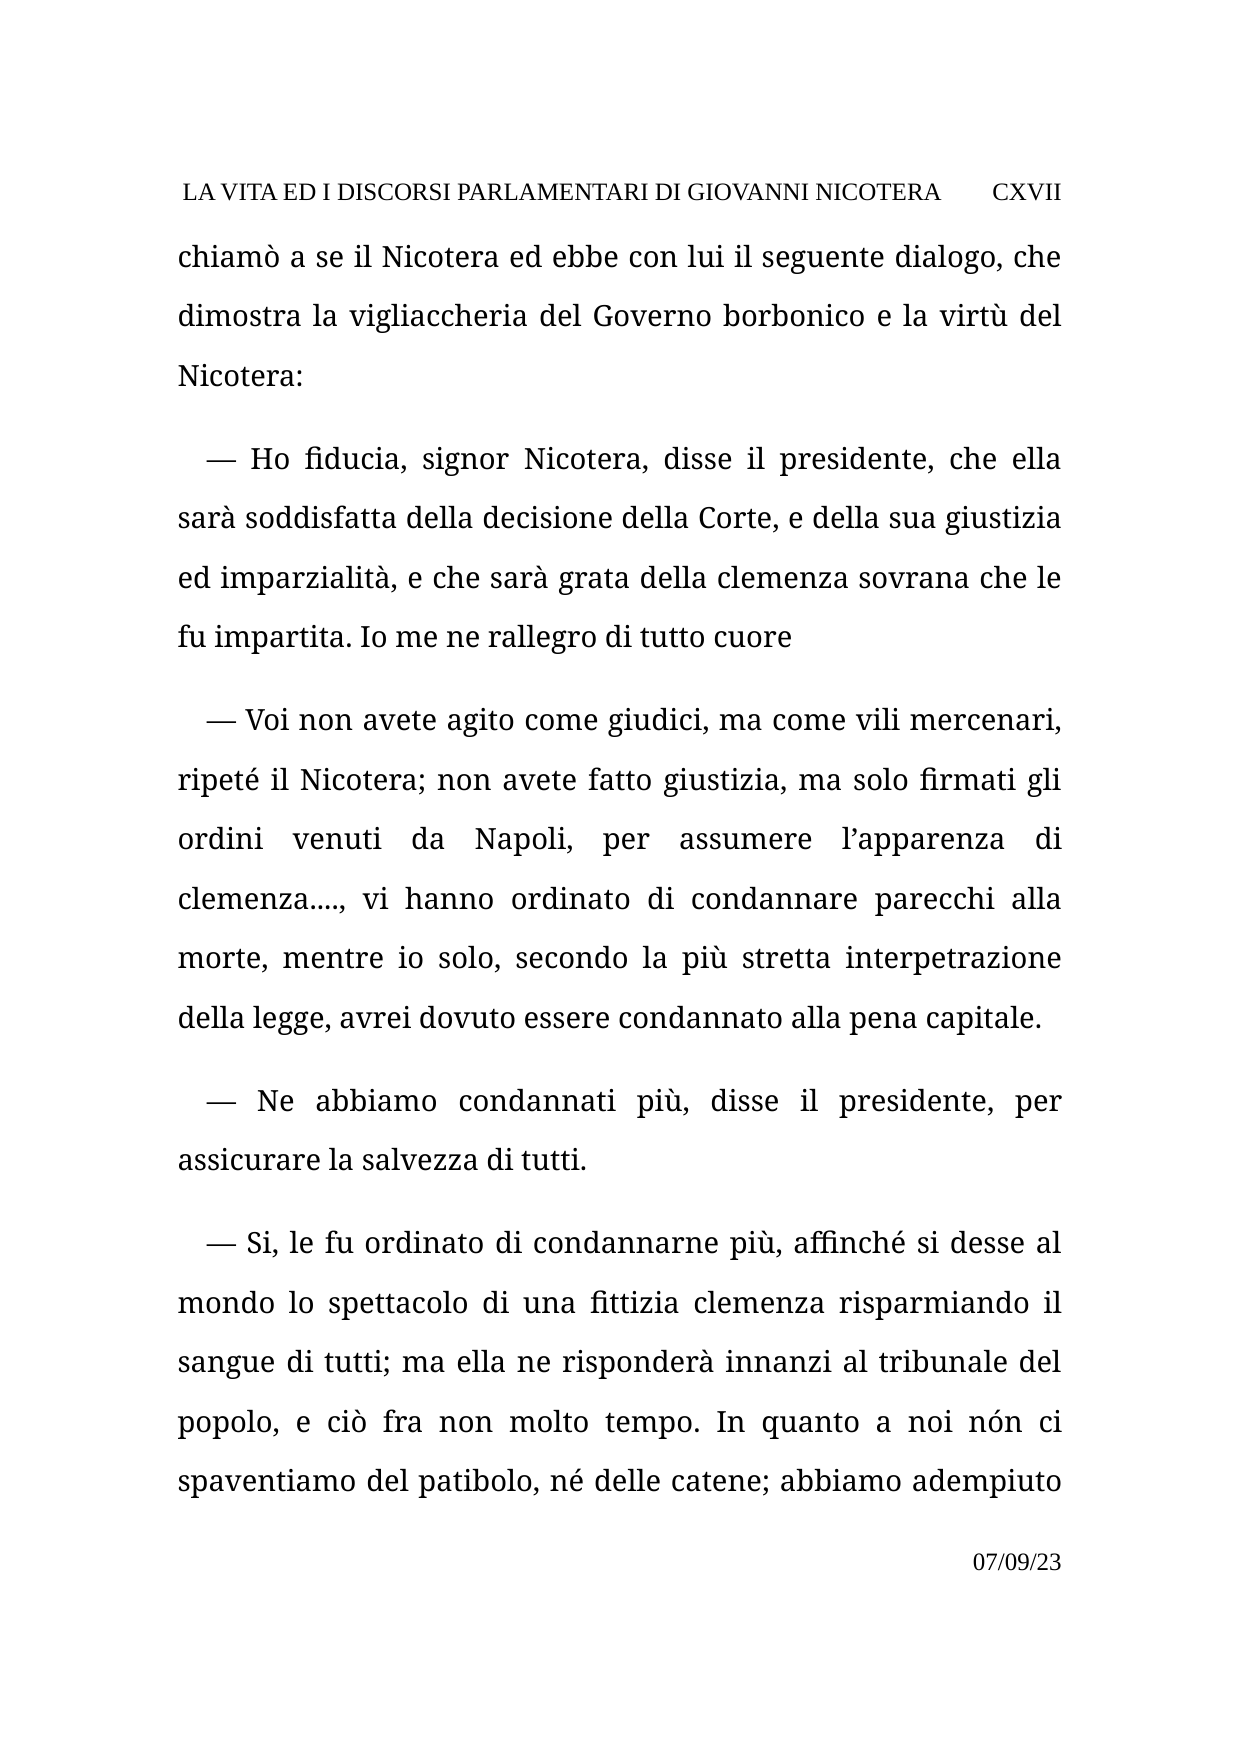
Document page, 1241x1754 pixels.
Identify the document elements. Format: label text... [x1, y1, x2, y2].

text — Si, le fu ordinato di condannarne più, affinché si desse al mondo lo spettacolo di una fittizia clemenza risparmiando il sangue di tutti; ma ella ne risponderà innanzi al tribunale del popolo, e ciò fra non molto tempo. In quanto a noi nón ci spaventiamo del patibolo, né delle catene; abbiamo adempiuto [177, 1222, 1063, 1500]
text chiamò a se il Nicotera ed ebbe con lui il seguente dialogo, che dimostra la vigliaccheria del Governo borbonico e la virtù del Nicotera: [177, 236, 1063, 395]
text — Ne abbiamo condannati più, disse il presidente, per assicurare la salvezza di tutti. [177, 1080, 1063, 1179]
text — Ho fiducia, signor Nicotera, disse il presidente, che ella sarà soddisfatta della decisione della Corte, e della sua giustizia ed imparzialità, e che sarà grata della clemenza sovrana che le fu impartita. Io me ne rallegro di tutto cuore [177, 438, 1063, 656]
text — Voi non avete agito come giudici, ma come vili mercenari, ripeté il Nicotera; non avete fatto giustizia, ma solo firmati gli ordini venuti da Napoli, per assumere l’apparenza di clemenza...., vi hanno ordinato di condannare parecchi alla morte, mentre io solo, secondo la più stretta interpetrazione della legge, avrei dovuto essere condannato alla pena capitale. [177, 699, 1063, 1037]
